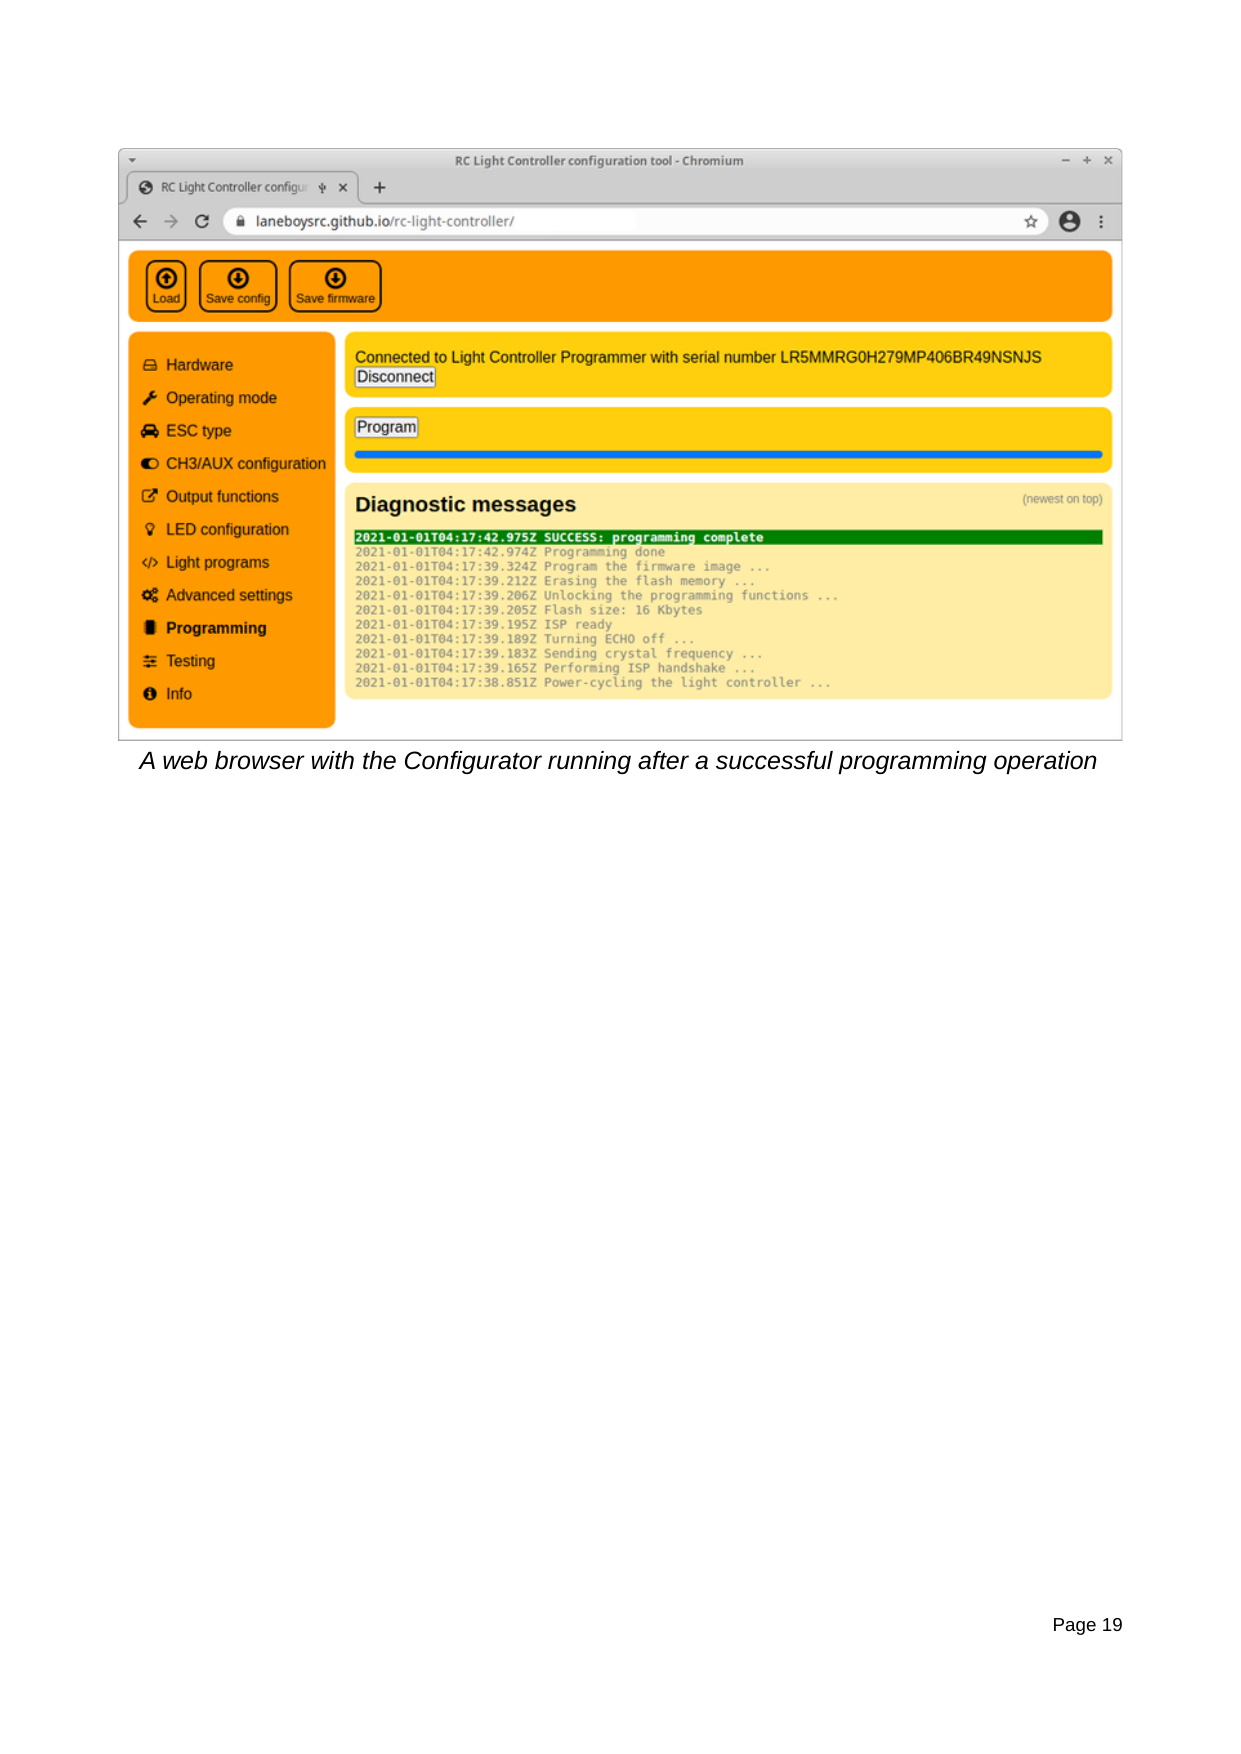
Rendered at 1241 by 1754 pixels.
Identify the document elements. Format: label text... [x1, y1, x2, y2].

text A web browser with the Configurator running after a successful programming operation [118, 741, 1122, 774]
picture [118, 148, 1123, 741]
